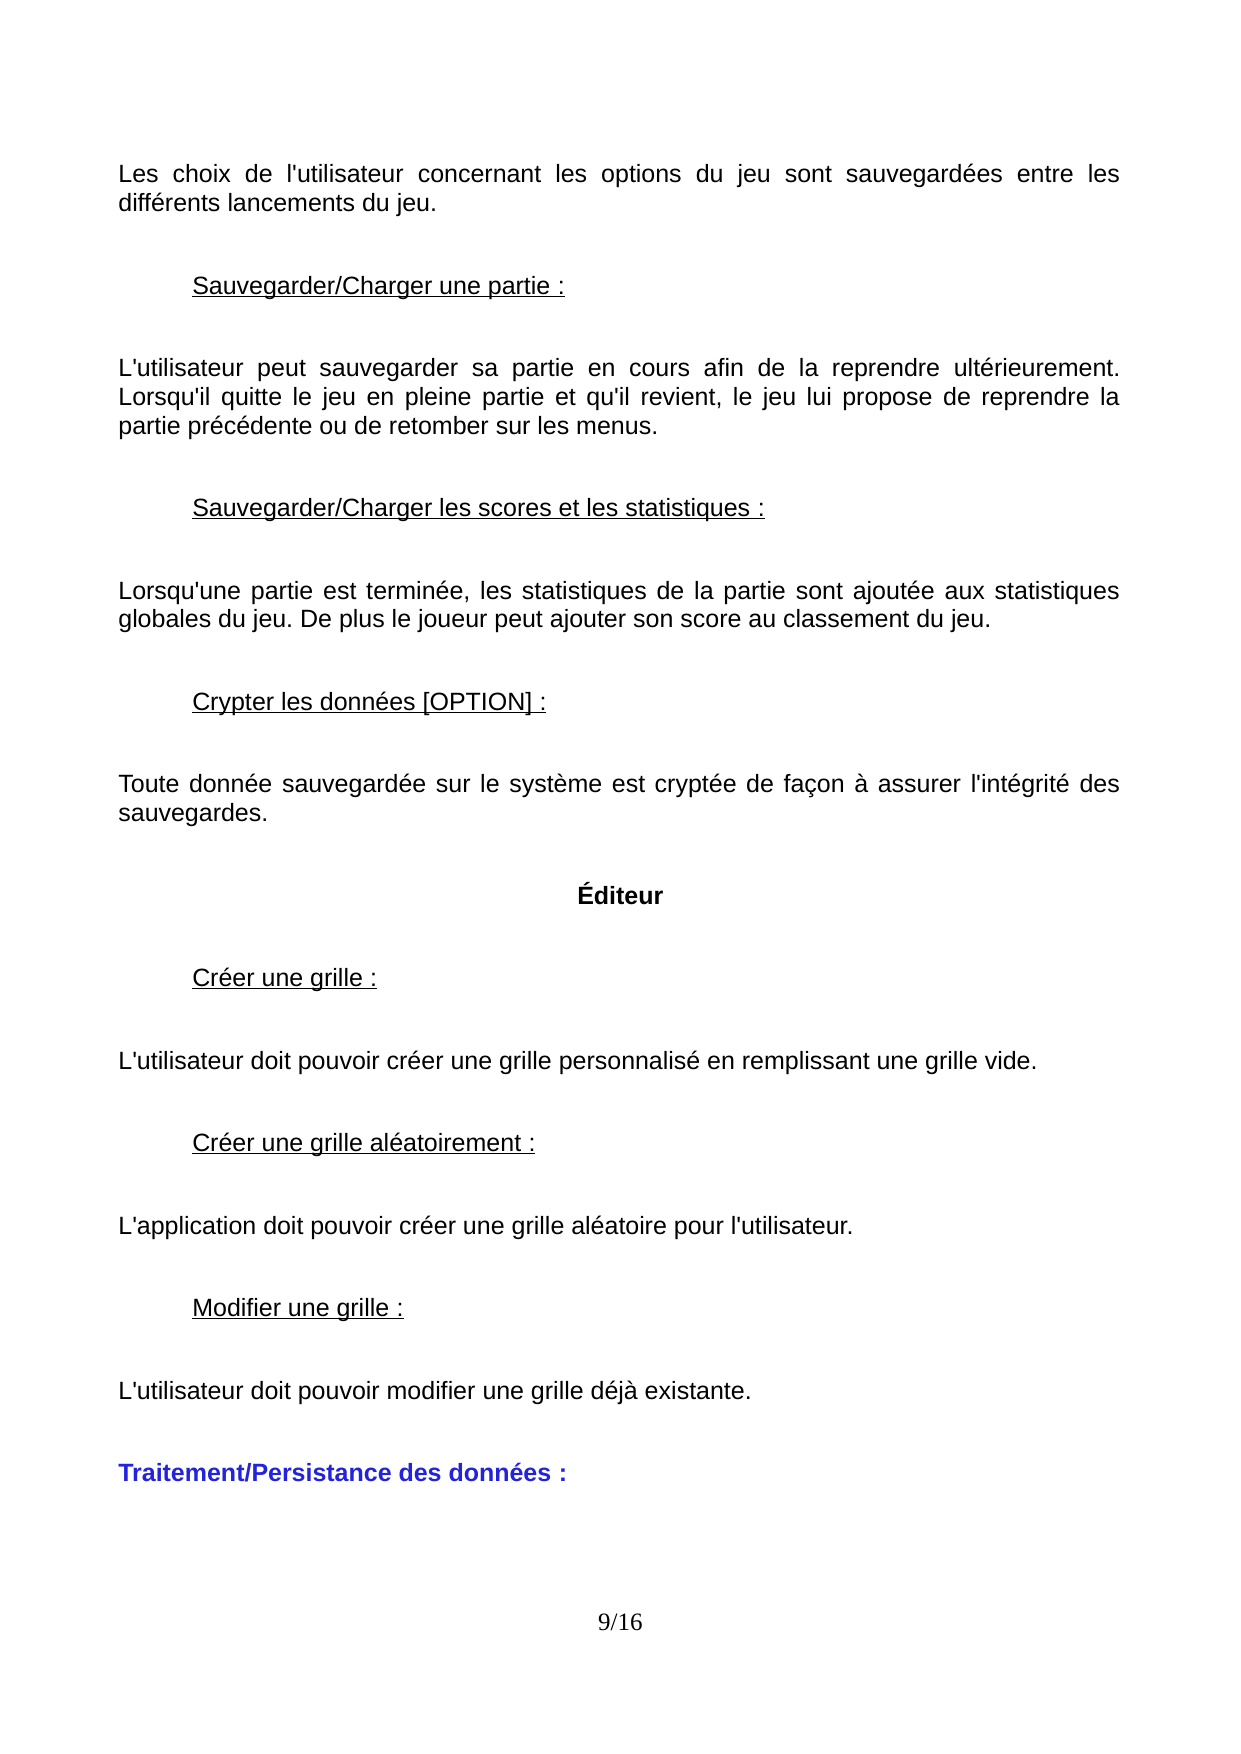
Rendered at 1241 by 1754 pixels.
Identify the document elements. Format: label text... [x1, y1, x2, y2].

text L'utilisateur peut sauvegarder sa partie en cours afin de la reprendre ultérieurement. Lorsqu'il quitte le jeu en pleine partie et qu'il revient, le jeu lui propose de reprendre la partie précédente ou de retomber sur les menus. [118, 353, 1122, 439]
text Sauvegarder/Charger les scores et les statistiques : [118, 493, 1122, 522]
text Crypter les données [OPTION] : [118, 687, 1122, 716]
text Éditeur [118, 881, 1122, 909]
text Lorsqu'une partie est terminée, les statistiques de la partie sont ajoutée aux statistiques globales du jeu. De plus le joueur peut ajouter son score au classement du jeu. [118, 576, 1122, 633]
text Modifier une grille : [118, 1293, 1122, 1322]
text Toute donnée sauvegardée sur le système est cryptée de façon à assurer l'intégrité des sauvegardes. [118, 769, 1122, 827]
text L'utilisateur doit pouvoir créer une grille personnalisé en remplissant une grille vide. [118, 1046, 1122, 1074]
text Traitement/Persistance des données : [118, 1458, 1122, 1487]
text Créer une grille : [118, 963, 1122, 992]
text Sauvegarder/Charger une partie : [118, 271, 1122, 299]
text L'utilisateur doit pouvoir modifier une grille déjà existante. [118, 1376, 1122, 1404]
text L'application doit pouvoir créer une grille aléatoire pour l'utilisateur. [118, 1211, 1122, 1239]
text Créer une grille aléatoirement : [118, 1128, 1122, 1157]
text Les choix de l'utilisateur concernant les options du jeu sont sauvegardées entre les différents lancements du jeu. [118, 159, 1122, 217]
